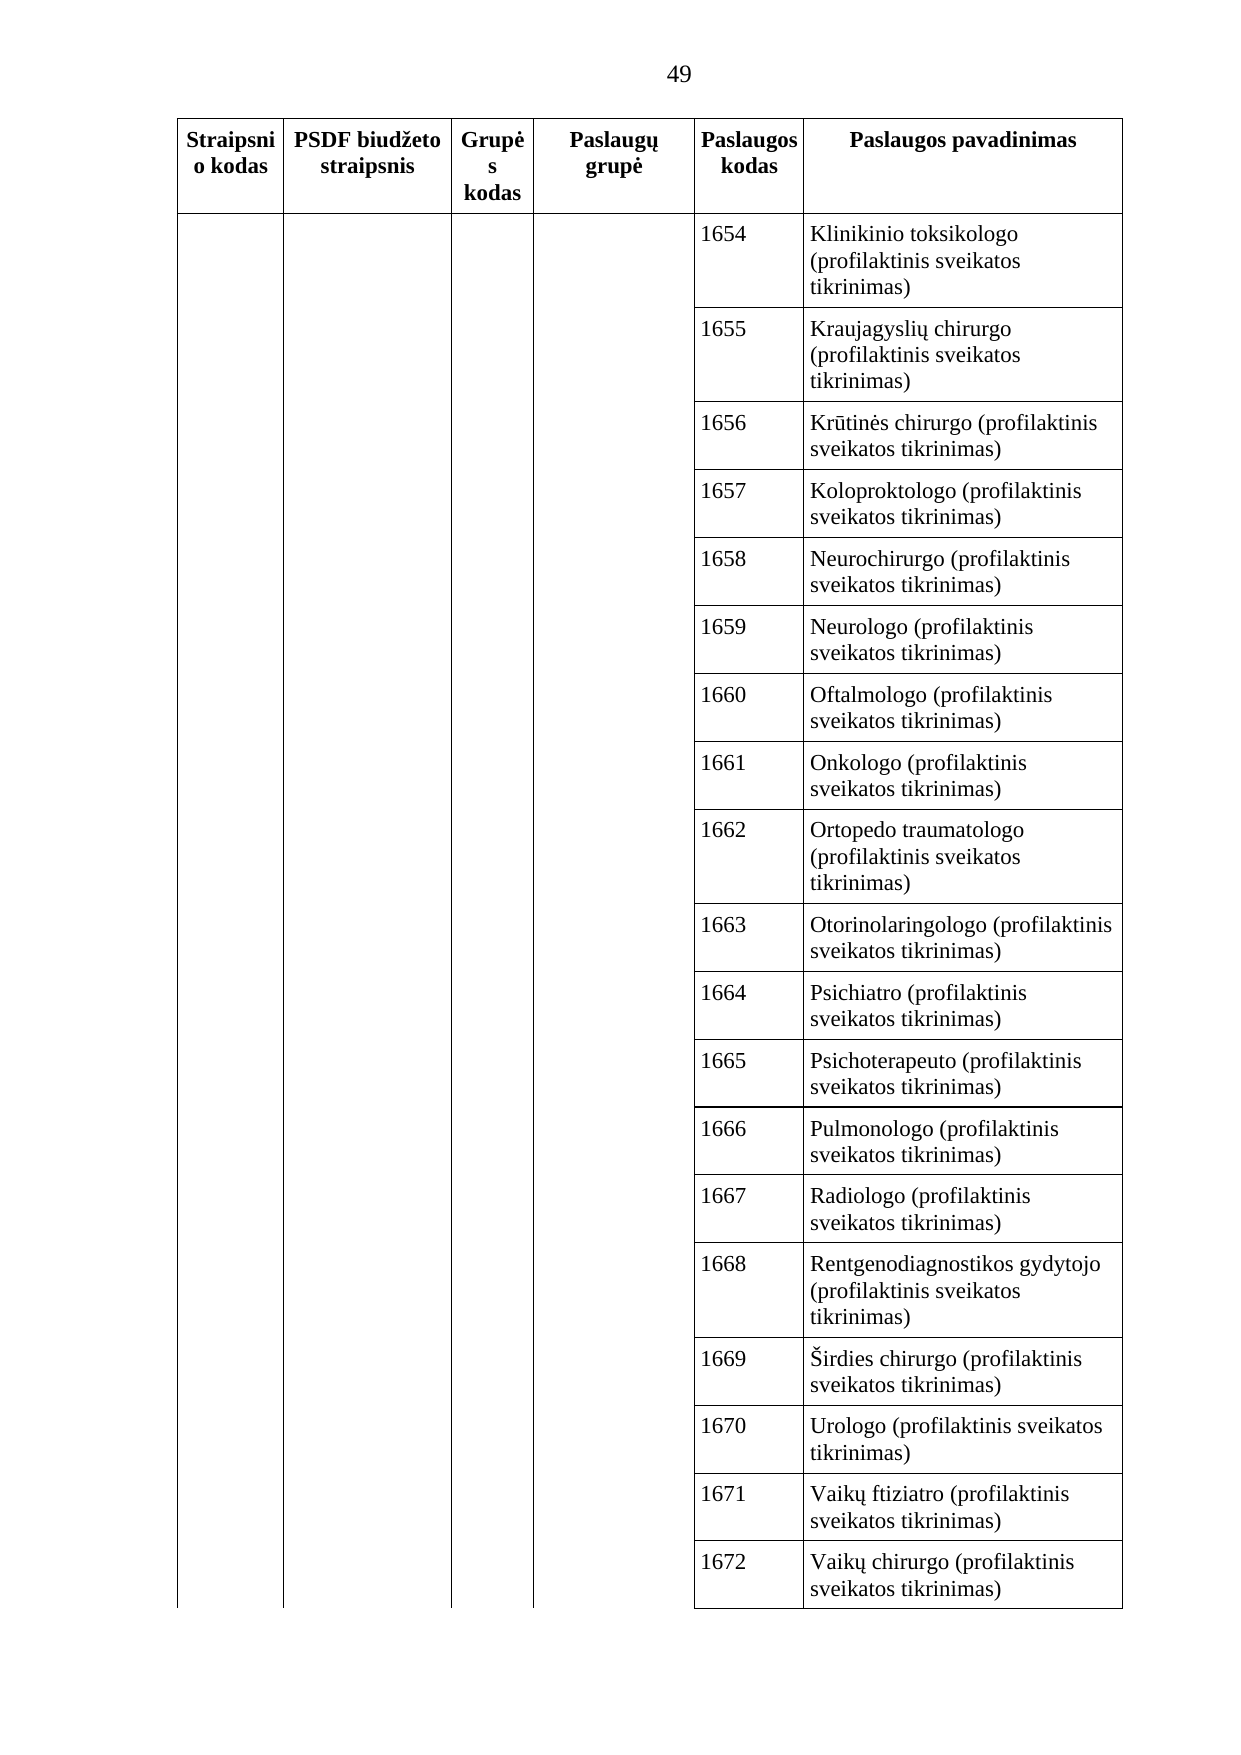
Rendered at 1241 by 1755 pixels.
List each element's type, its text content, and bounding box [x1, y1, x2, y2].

table_cell [178, 1405, 283, 1472]
table_cell [534, 401, 694, 469]
table_cell [178, 401, 283, 469]
table_cell 1660 [695, 674, 803, 741]
table_cell Klinikinio toksikologo (profilaktinis sveikatos tikrinimas) [804, 214, 1122, 307]
table_cell Oftalmologo (profilaktinis sveikatos tikrinimas) [804, 674, 1122, 741]
table_cell [178, 673, 283, 741]
table_cell [284, 1540, 451, 1608]
table_cell [452, 537, 533, 605]
table_cell 1655 [695, 308, 803, 401]
table_cell [178, 1174, 283, 1242]
table_cell [178, 1242, 283, 1337]
table_cell [284, 1106, 451, 1174]
table_cell 1662 [695, 810, 803, 903]
table_cell [452, 469, 533, 537]
table_cell [534, 605, 694, 673]
table_cell [178, 1106, 283, 1174]
table_header Straipsnio kodas [178, 119, 283, 212]
table_cell [534, 741, 694, 808]
table_cell 1669 [695, 1338, 803, 1404]
table_header Paslaugos kodas [695, 119, 803, 212]
table_cell 1670 [695, 1406, 803, 1472]
table_cell [452, 605, 533, 673]
table_cell [284, 537, 451, 605]
table_cell [534, 1337, 694, 1404]
table_cell [452, 673, 533, 741]
table_cell [178, 469, 283, 537]
table_cell [452, 1106, 533, 1174]
table_cell Širdies chirurgo (profilaktinis sveikatos tikrinimas) [804, 1338, 1122, 1404]
table_cell [452, 1473, 533, 1540]
table_cell [452, 214, 533, 307]
table_cell [534, 809, 694, 903]
table_cell 1666 [695, 1108, 803, 1174]
table_cell [452, 1174, 533, 1242]
table_cell Radiologo (profilaktinis sveikatos tikrinimas) [804, 1175, 1122, 1242]
table_cell Rentgenodiagnostikos gydytojo (profilaktinis sveikatos tikrinimas) [804, 1243, 1122, 1337]
table_header Paslaugų grupė [534, 119, 694, 212]
table_cell [534, 537, 694, 605]
table_cell [178, 214, 283, 307]
table_cell [534, 1039, 694, 1106]
table_cell [452, 1039, 533, 1106]
table_cell Psichoterapeuto (profilaktinis sveikatos tikrinimas) [804, 1040, 1122, 1106]
table_cell Neurochirurgo (profilaktinis sveikatos tikrinimas) [804, 538, 1122, 605]
table_header PSDF biudžeto straipsnis [284, 119, 451, 212]
table_cell 1672 [695, 1541, 803, 1608]
table_cell [284, 214, 451, 307]
table_cell [534, 903, 694, 971]
table_cell 1659 [695, 606, 803, 673]
table_cell [284, 809, 451, 903]
table_cell [452, 1405, 533, 1472]
table_cell 1658 [695, 538, 803, 605]
table_cell [178, 1039, 283, 1106]
table_cell 1661 [695, 742, 803, 808]
table_cell Pulmonologo (profilaktinis sveikatos tikrinimas) [804, 1108, 1122, 1174]
table_cell Urologo (profilaktinis sveikatos tikrinimas) [804, 1406, 1122, 1472]
table_cell [452, 1242, 533, 1337]
table_cell [284, 401, 451, 469]
table_cell 1671 [695, 1474, 803, 1540]
table_cell [534, 1540, 694, 1608]
table_cell [178, 307, 283, 401]
table_cell Kraujagyslių chirurgo (profilaktinis sveikatos tikrinimas) [804, 308, 1122, 401]
table_cell [534, 1174, 694, 1242]
table_cell [452, 1337, 533, 1404]
table_header Grupės kodas [452, 119, 533, 212]
table_cell [452, 401, 533, 469]
table_cell [178, 1337, 283, 1404]
table_cell Koloproktologo (profilaktinis sveikatos tikrinimas) [804, 470, 1122, 537]
table_cell [534, 971, 694, 1038]
table_cell [452, 809, 533, 903]
table_cell 1668 [695, 1243, 803, 1337]
table_cell [534, 307, 694, 401]
table_cell Otorinolaringologo (profilaktinis sveikatos tikrinimas) [804, 904, 1122, 971]
table_cell [284, 307, 451, 401]
table_cell [178, 903, 283, 971]
table_cell 1663 [695, 904, 803, 971]
table_cell [284, 741, 451, 808]
table_cell [534, 1242, 694, 1337]
table_cell Ortopedo traumatologo (profilaktinis sveikatos tikrinimas) [804, 810, 1122, 903]
table_header Paslaugos pavadinimas [804, 119, 1122, 212]
table_cell [178, 1473, 283, 1540]
table_cell 1656 [695, 402, 803, 469]
table_cell 1657 [695, 470, 803, 537]
table_cell Neurologo (profilaktinis sveikatos tikrinimas) [804, 606, 1122, 673]
table_cell [284, 971, 451, 1038]
table_cell Psichiatro (profilaktinis sveikatos tikrinimas) [804, 972, 1122, 1038]
table_cell [284, 1337, 451, 1404]
table_cell [284, 1242, 451, 1337]
table_cell [178, 971, 283, 1038]
table_cell [452, 741, 533, 808]
table_cell [284, 1473, 451, 1540]
table_cell [284, 605, 451, 673]
table_cell [284, 469, 451, 537]
table_cell [284, 1405, 451, 1472]
table_cell 1667 [695, 1175, 803, 1242]
table_cell [534, 469, 694, 537]
table_cell [534, 1405, 694, 1472]
table_cell [284, 673, 451, 741]
table_cell [178, 809, 283, 903]
table_cell [284, 1039, 451, 1106]
table_cell [452, 307, 533, 401]
table_cell 1665 [695, 1040, 803, 1106]
table_cell [284, 903, 451, 971]
table_cell [452, 971, 533, 1038]
table_cell Vaikų ftiziatro (profilaktinis sveikatos tikrinimas) [804, 1474, 1122, 1540]
table_cell [178, 605, 283, 673]
table_cell [178, 537, 283, 605]
table_cell [534, 214, 694, 307]
table_cell 1654 [695, 214, 803, 307]
table_cell [534, 673, 694, 741]
table_cell [284, 1174, 451, 1242]
table_cell 1664 [695, 972, 803, 1038]
table_cell [534, 1473, 694, 1540]
table_cell [534, 1106, 694, 1174]
table_cell Vaikų chirurgo (profilaktinis sveikatos tikrinimas) [804, 1541, 1122, 1608]
table_cell [452, 1540, 533, 1608]
table_cell [178, 741, 283, 808]
table_cell [178, 1540, 283, 1608]
table_cell [452, 903, 533, 971]
table_cell Krūtinės chirurgo (profilaktinis sveikatos tikrinimas) [804, 402, 1122, 469]
table_cell Onkologo (profilaktinis sveikatos tikrinimas) [804, 742, 1122, 808]
